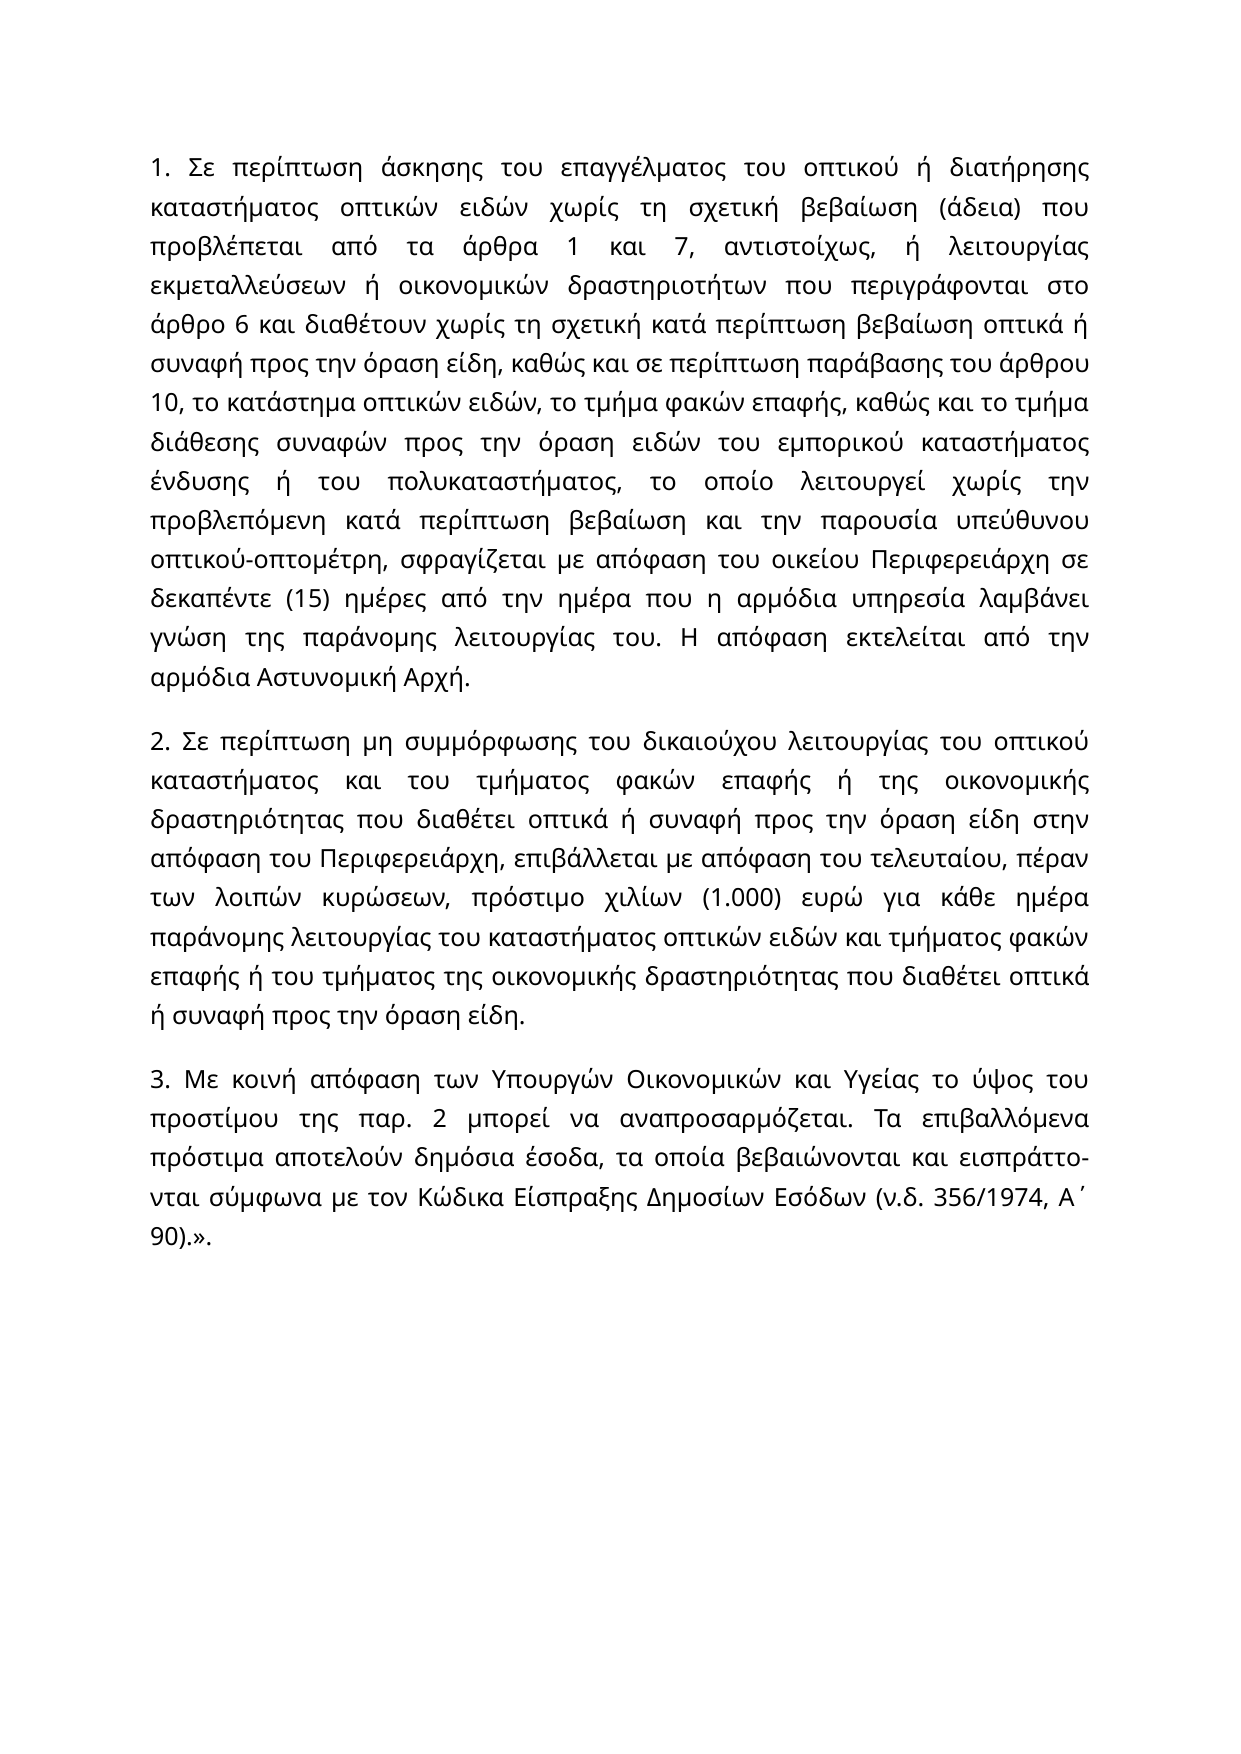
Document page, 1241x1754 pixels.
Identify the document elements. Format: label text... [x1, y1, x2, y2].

text 1. Σε περίπτωση άσκησης του επαγγέλματος του οπτικού ή διατήρησης καταστήματος οπτικών ειδών χωρίς τη σχετική βεβαίωση (άδεια) που προβλέπεται από τα άρθρα 1 και 7, αντιστοίχως, ή λειτουργίας εκμεταλλεύσεων ή οικονομικών δραστηριοτήτων που περιγράφονται στο άρθρο 6 και διαθέτουν χωρίς τη σχετική κατά περίπτωση βεβαίωση οπτικά ή συναφή προς την όραση είδη, καθώς και σε περίπτωση παράβασης του άρθρου 10, το κατάστημα οπτικών ειδών, το τμήμα φακών επαφής, καθώς και το τμήμα διάθεσης συναφών προς την όραση ειδών του εμπορικού καταστήματος ένδυσης ή του πολυκαταστήματος, το οποίο λειτουργεί χωρίς την προβλεπόμενη κατά περίπτωση βεβαίωση και την παρουσία υπεύθυνου οπτικού-οπτομέτρη, σφραγίζεται με απόφαση του οικείου Περιφερειάρχη σε δεκαπέντε (15) ημέρες από την ημέρα που η αρμόδια υπηρεσία λαμβάνει γνώση της παράνομης λειτουργίας του. Η απόφαση εκτελείται από την αρμόδια Αστυνομική Αρχή. [150, 150, 1090, 693]
text 2. Σε περίπτωση μη συμμόρφωσης του δικαιούχου λειτουργίας του οπτικού καταστήματος και του τμήματος φακών επαφής ή της οικονομικής δραστηριότητας που διαθέτει οπτικά ή συναφή προς την όραση είδη στην απόφαση του Περιφερειάρχη, επιβάλλεται με απόφαση του τελευταίου, πέραν των λοιπών κυρώσεων, πρόστιμο χιλίων (1.000) ευρώ για κάθε ημέρα παράνομης λειτουργίας του καταστήματος οπτικών ειδών και τμήματος φακών επαφής ή του τμήματος της οικονομικής δραστηριότητας που διαθέτει οπτικά ή συναφή προς την όραση είδη. [150, 723, 1090, 1032]
text 3. Με κοινή απόφαση των Υπουργών Οικονομικών και Υγείας το ύψος του προστίμου της παρ. 2 μπορεί να αναπροσαρμόζεται. Τα επιβαλλόμενα πρόστιμα αποτελούν δημόσια έσοδα, τα οποία βεβαιώνονται και εισπράττο- νται σύμφωνα με τον Κώδικα Είσπραξης Δημοσίων Εσόδων (ν.δ. 356/1974, Α΄ 90).». [150, 1062, 1090, 1252]
